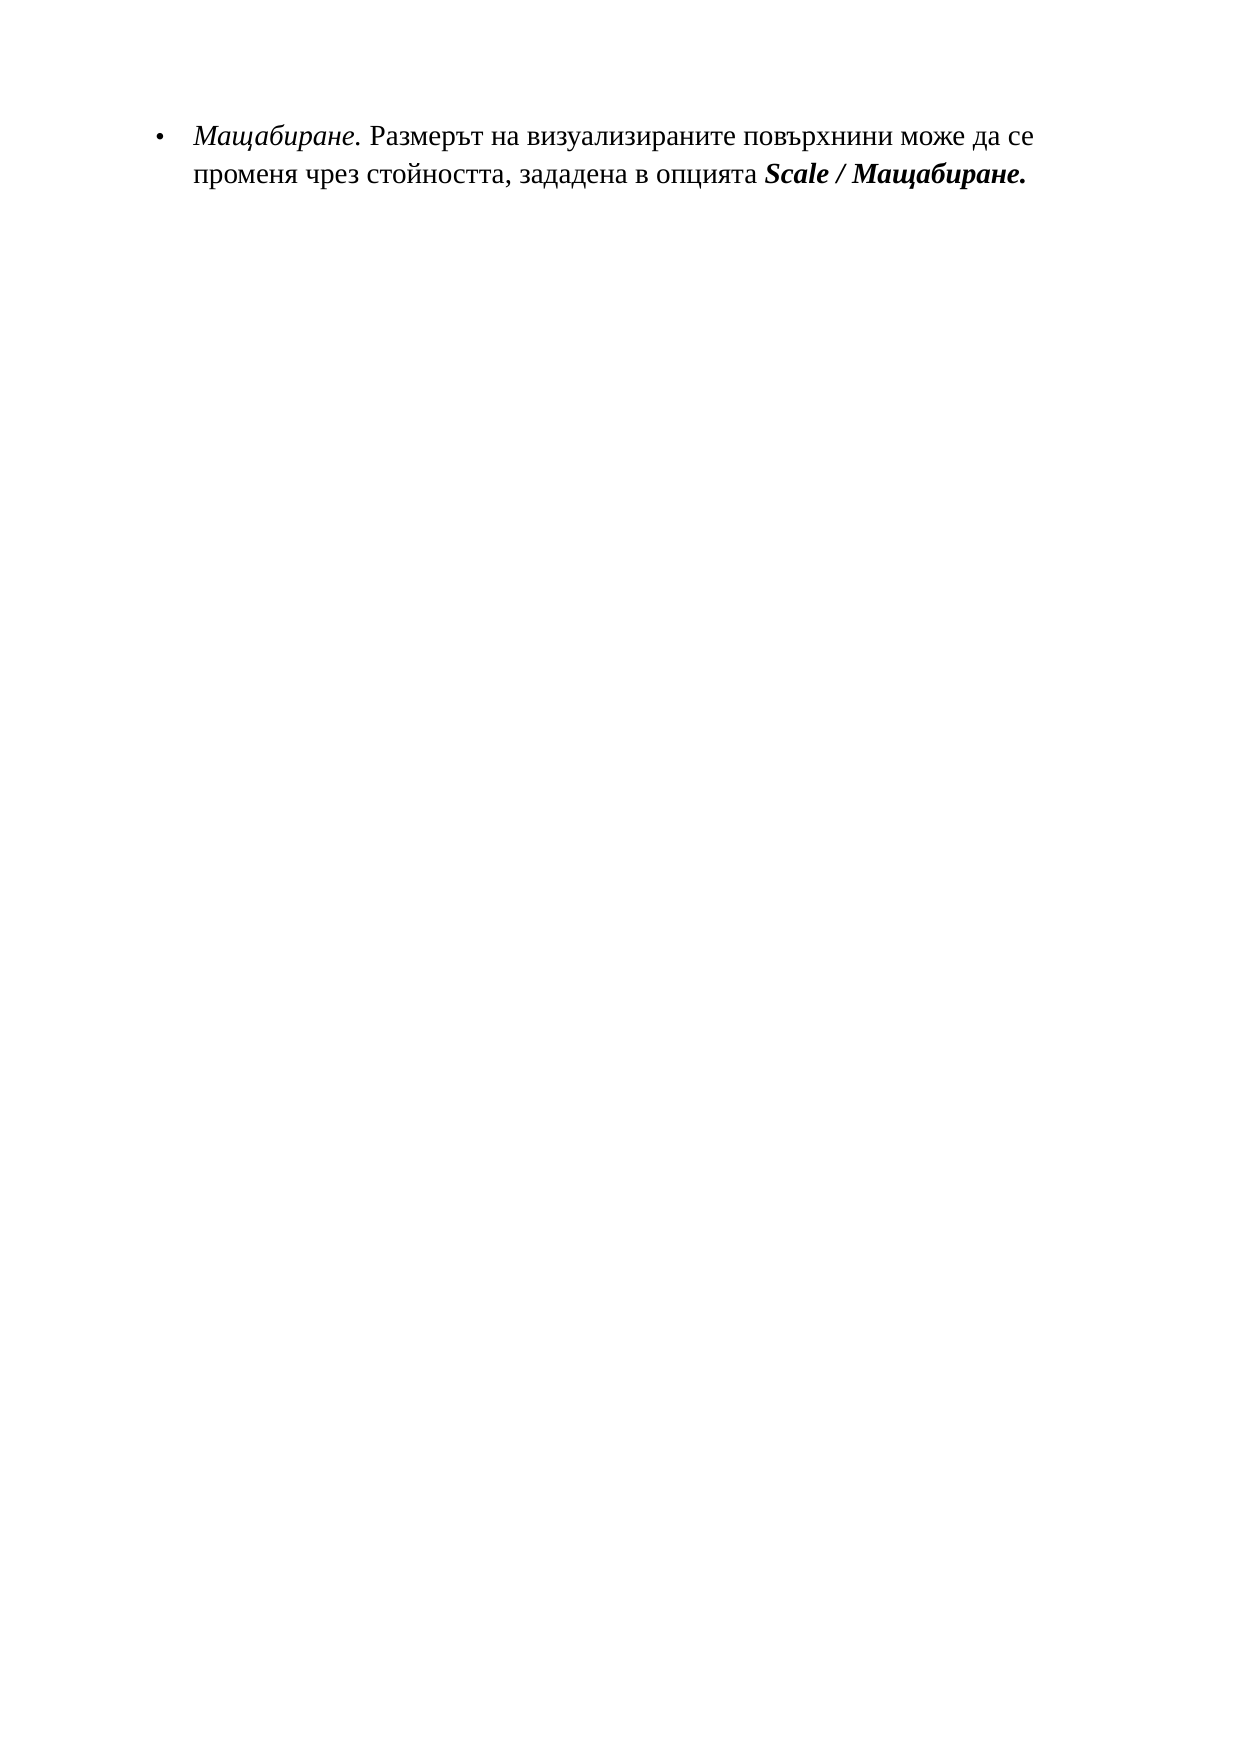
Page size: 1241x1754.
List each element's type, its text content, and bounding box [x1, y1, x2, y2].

list Мащабиране. Pазмерът на визуализираните повърхнини може да се променя чрез стойността, зададена в опцията Scale / Мащабиране. [156, 118, 1122, 190]
